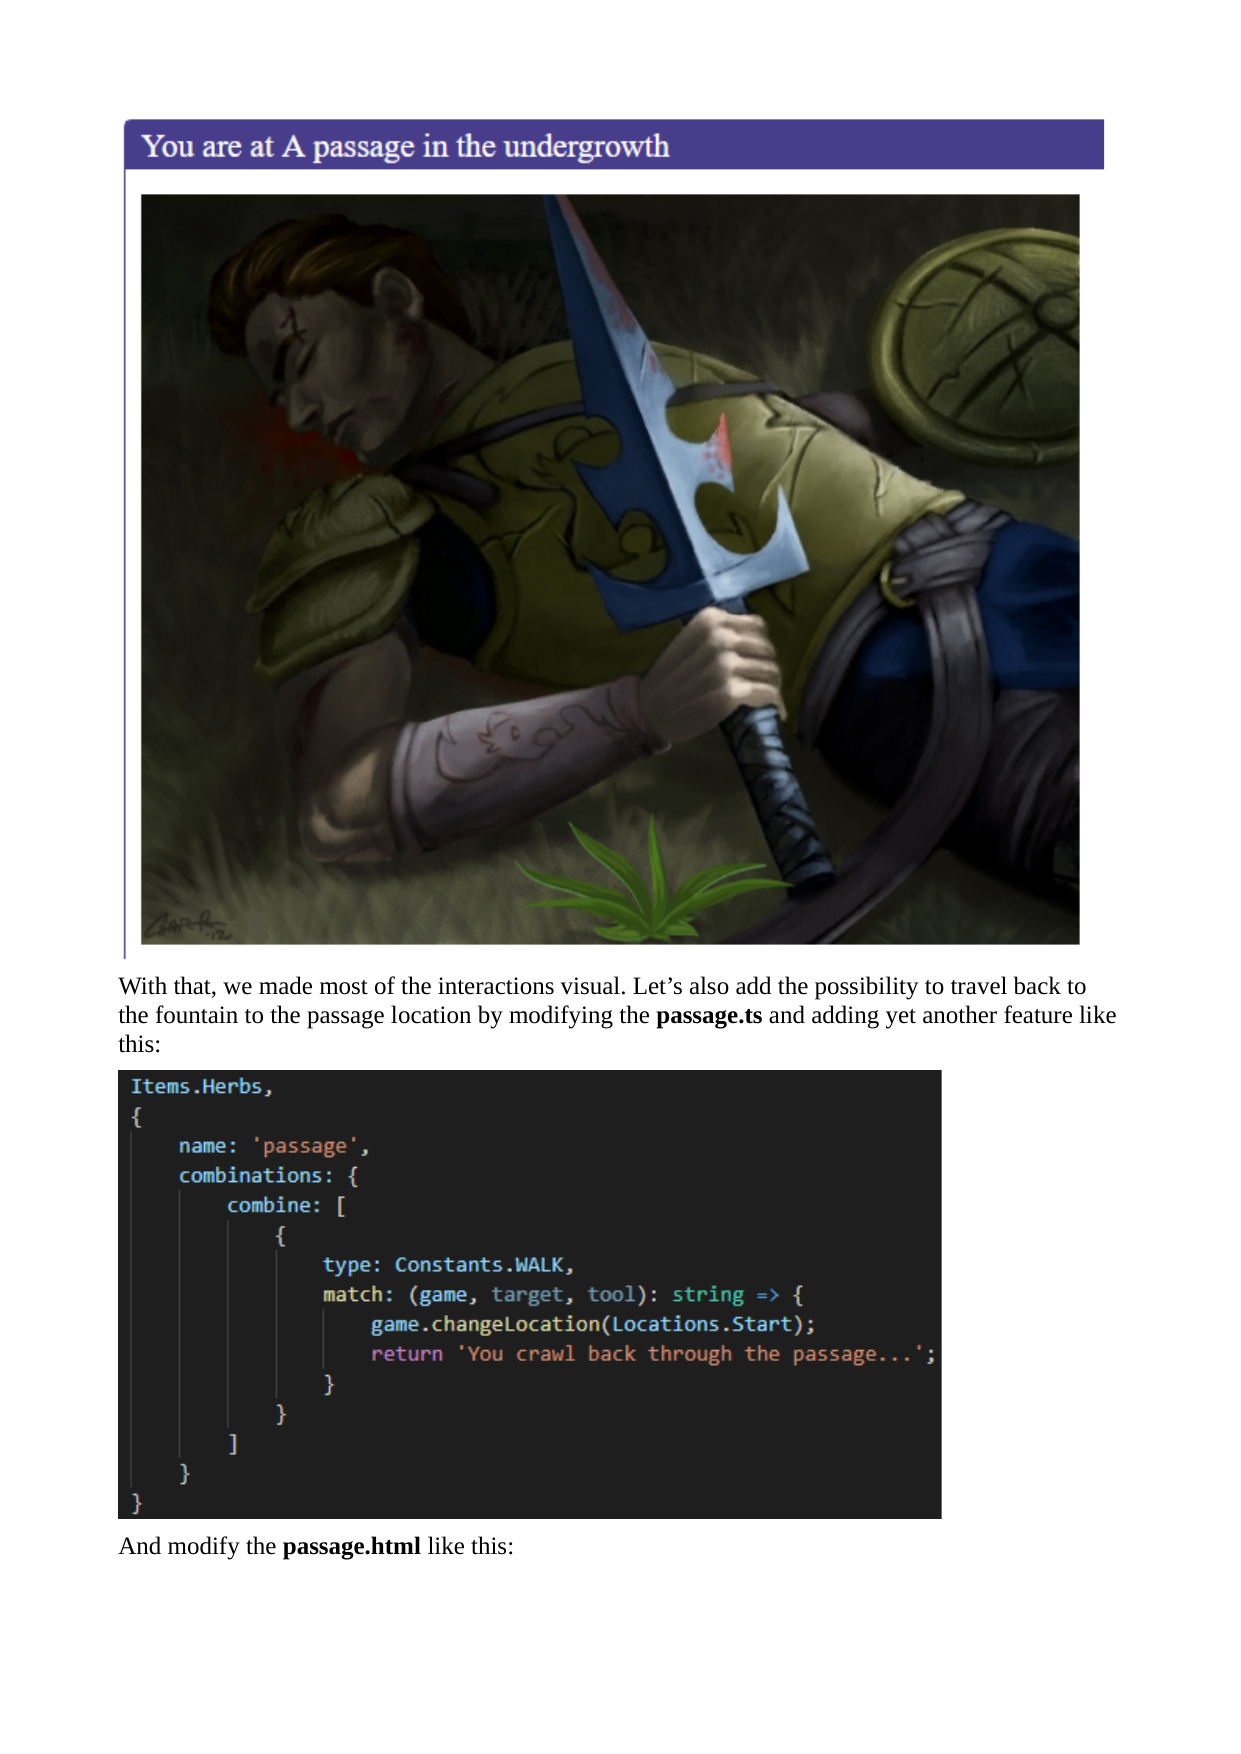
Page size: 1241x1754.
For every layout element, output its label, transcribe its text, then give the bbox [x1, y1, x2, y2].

text And modify the passage.html like this: [118, 1531, 1122, 1560]
text With that, we made most of the interactions visual. Let’s also add the possibility to travel back to the fountain to the passage location by modifying the passage.ts and adding yet another feature like this: [118, 971, 1122, 1058]
